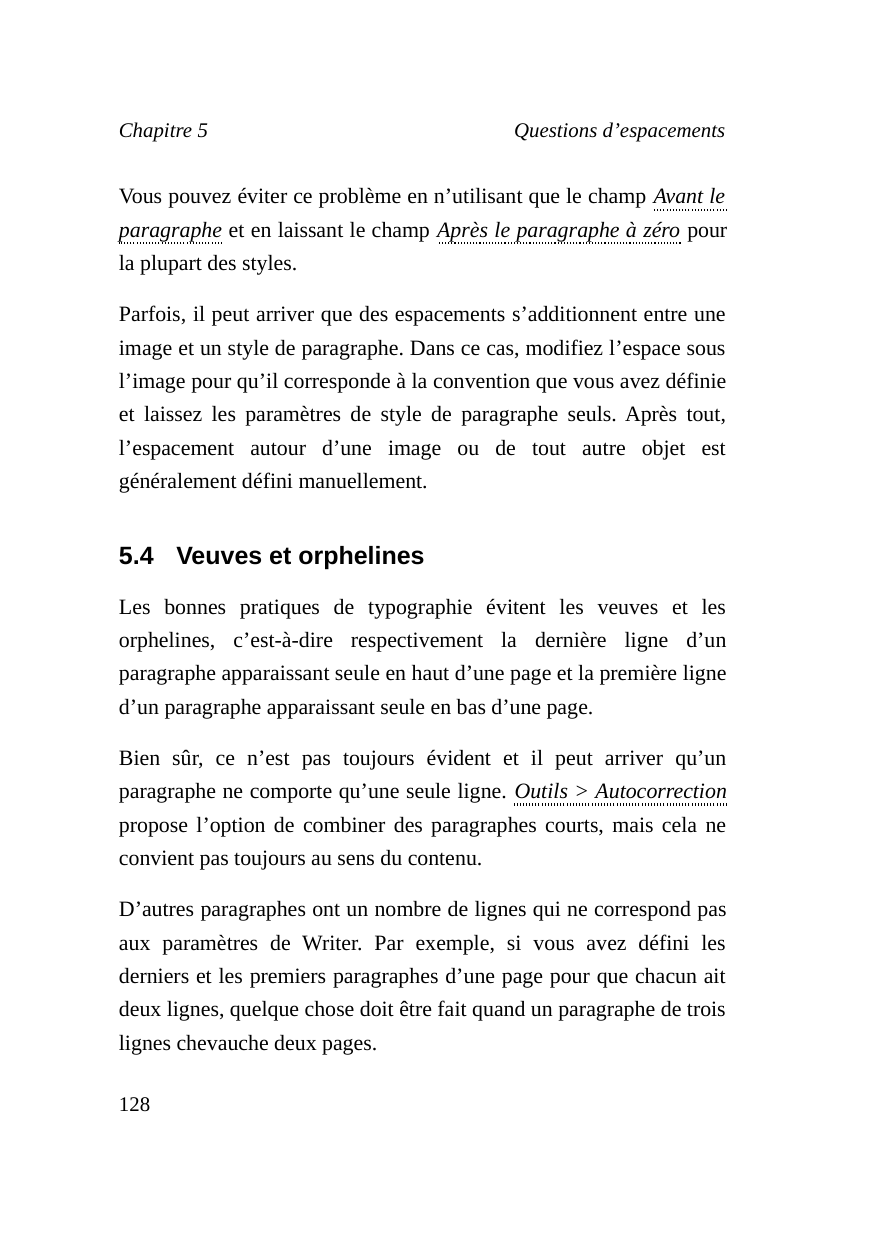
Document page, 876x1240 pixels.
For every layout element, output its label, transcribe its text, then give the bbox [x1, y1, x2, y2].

text Les bonnes pratiques de typographie évitent les veuves et les orphelines, c’est-à-dire respectivement la dernière ligne d’un paragraphe apparaissant seule en haut d’une page et la première ligne d’un paragraphe apparaissant seule en bas d’une page. [119, 587, 727, 721]
text Parfois, il peut arriver que des espacements s’additionnent entre une image et un style de paragraphe. Dans ce cas, modifiez l’espace sous l’image pour qu’il corresponde à la convention que vous avez définie et laissez les paramètres de style de paragraphe seuls. Après tout, l’espacement autour d’une image ou de tout autre objet est généralement défini manuellement. [119, 295, 727, 495]
text D’autres paragraphes ont un nombre de lignes qui ne correspond pas aux paramètres de Writer. Par exemple, si vous avez défini les derniers et les premiers paragraphes d’une page pour que chacun ait deux lignes, quelque chose doit être fait quand un paragraphe de trois lignes chevauche deux pages. [119, 890, 727, 1057]
text Vous pouvez éviter ce problème en n’utilisant que le champ Avant le paragraphe et en laissant le champ Après le paragraphe à zéro pour la plupart des styles. [119, 177, 727, 277]
text Bien sûr, ce n’est pas toujours évident et il peut arriver qu’un paragraphe ne comporte qu’une seule ligne. Outils > Autocorrection propose l’option de combiner des paragraphes courts, mais cela ne convient pas toujours au sens du contenu. [119, 739, 727, 872]
subtitle Veuves et orphelines [119, 537, 727, 571]
